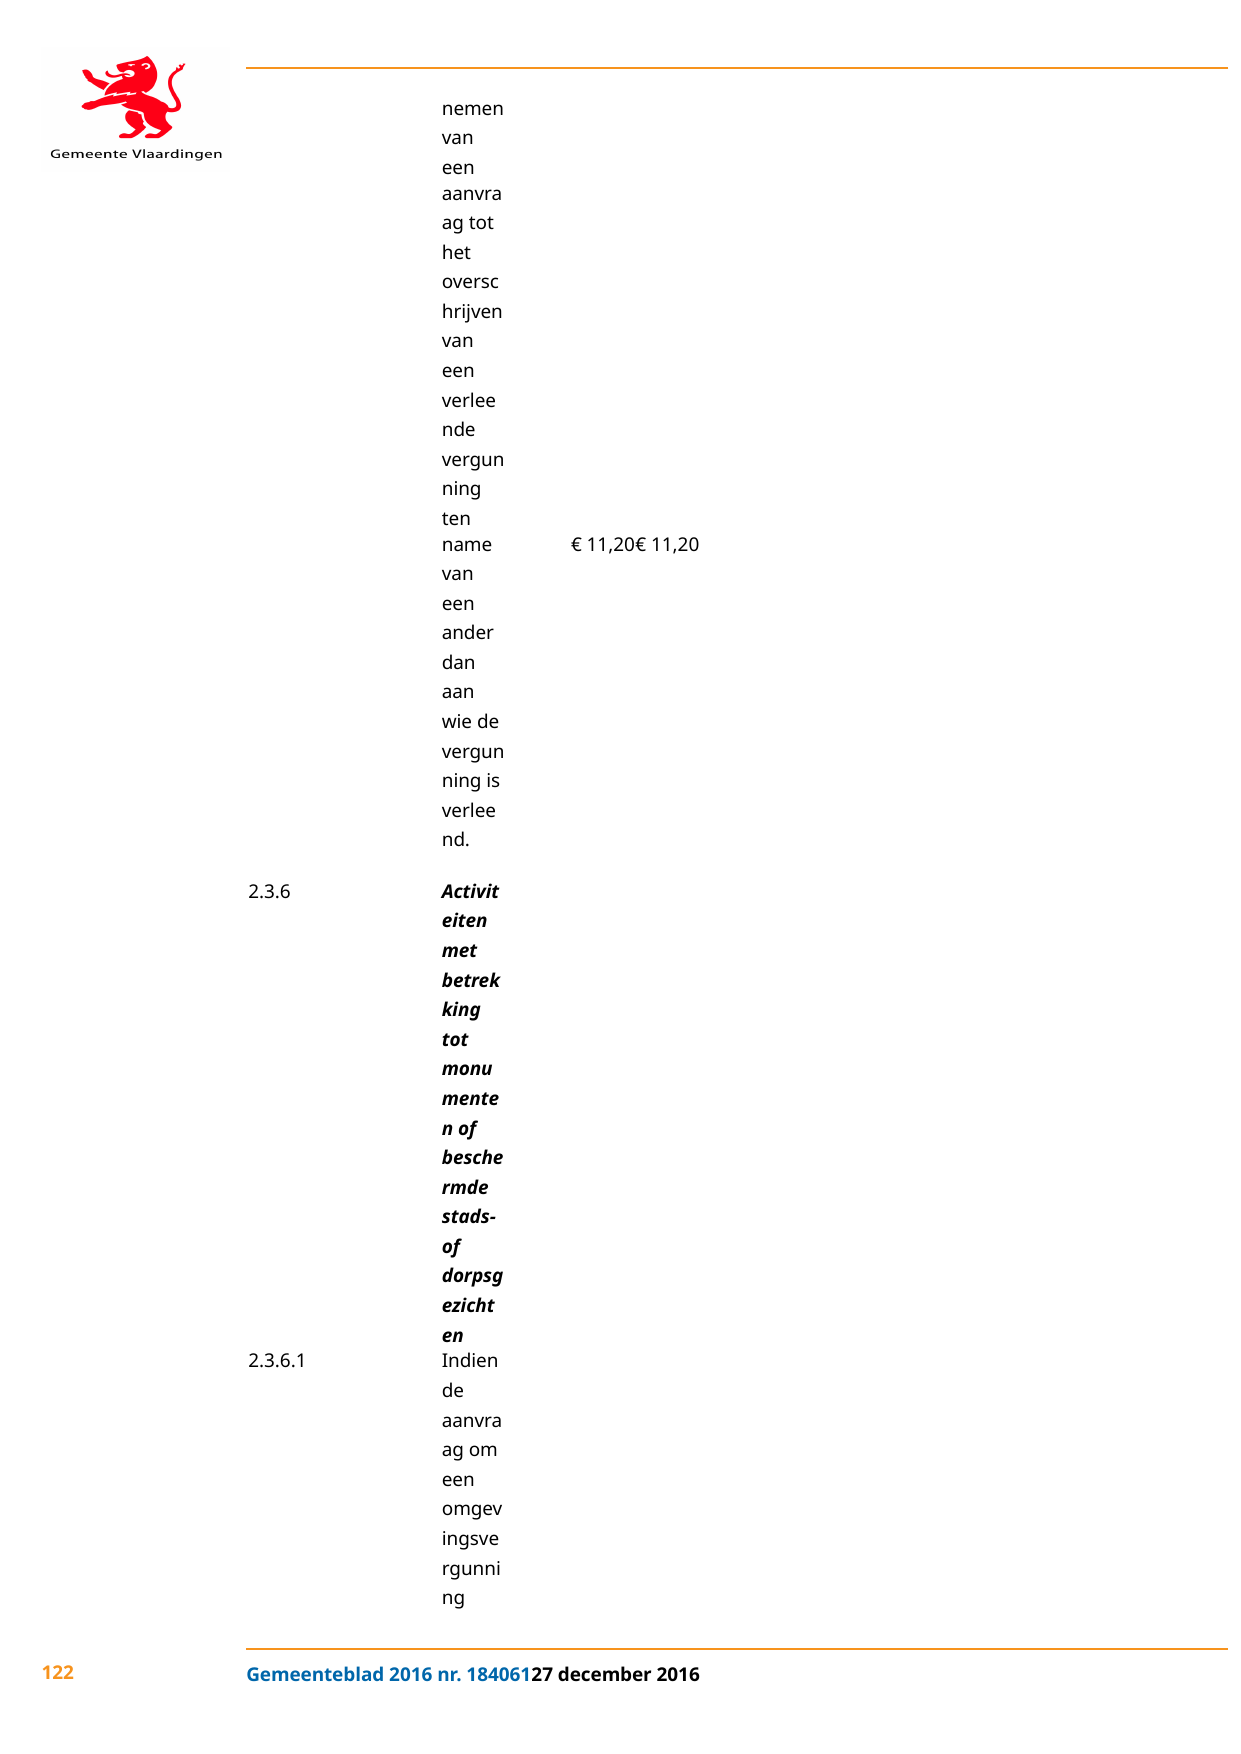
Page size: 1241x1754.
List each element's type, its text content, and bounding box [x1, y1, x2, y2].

table_cell [313, 95, 377, 180]
table_cell [377, 853, 442, 878]
picture [41, 47, 231, 172]
table_cell [506, 531, 571, 852]
table_cell [506, 878, 571, 1348]
table_cell name van een ander dan aan wie de vergunning is verleend. [442, 531, 506, 852]
table_cell [571, 95, 635, 180]
table_cell [248, 180, 312, 531]
table_cell [442, 853, 506, 878]
table_cell [313, 878, 377, 1348]
table_cell [313, 180, 377, 531]
table_cell [506, 853, 571, 878]
table_cell [571, 853, 635, 878]
table_cell [635, 878, 700, 1348]
table_cell [377, 180, 442, 531]
table_cell [248, 853, 312, 878]
table_cell [635, 95, 700, 180]
table_cell aanvraag tot het overschrijven van een verleende vergunning ten [442, 180, 506, 531]
table_cell € 11,20 [571, 531, 635, 852]
table_cell Indien de aanvraag om een omgevingsvergunning [442, 1348, 506, 1610]
table_cell [377, 878, 442, 1348]
table_cell 2.3.6.1 [248, 1348, 312, 1610]
table_cell [248, 95, 312, 180]
table_cell [313, 531, 377, 852]
table_cell [571, 1348, 635, 1610]
table_cell [313, 853, 377, 878]
table_cell [635, 1348, 700, 1610]
table_cell € 11,20 [635, 531, 700, 852]
table_cell [506, 180, 571, 531]
table_cell Activiteiten met betrekking tot monumenten of beschermde stads- of dorpsgezichten [442, 878, 506, 1348]
table_cell [377, 95, 442, 180]
table_cell [571, 180, 635, 531]
table_cell [377, 531, 442, 852]
table_cell [506, 1348, 571, 1610]
table_cell 2.3.6 [248, 878, 312, 1348]
table_cell [635, 853, 700, 878]
table_cell [571, 878, 635, 1348]
table_cell [506, 95, 571, 180]
table_cell [248, 531, 312, 852]
table_cell [635, 180, 700, 531]
table_cell [313, 1348, 377, 1610]
table_cell [377, 1348, 442, 1610]
table_cell nemen van een [442, 95, 506, 180]
